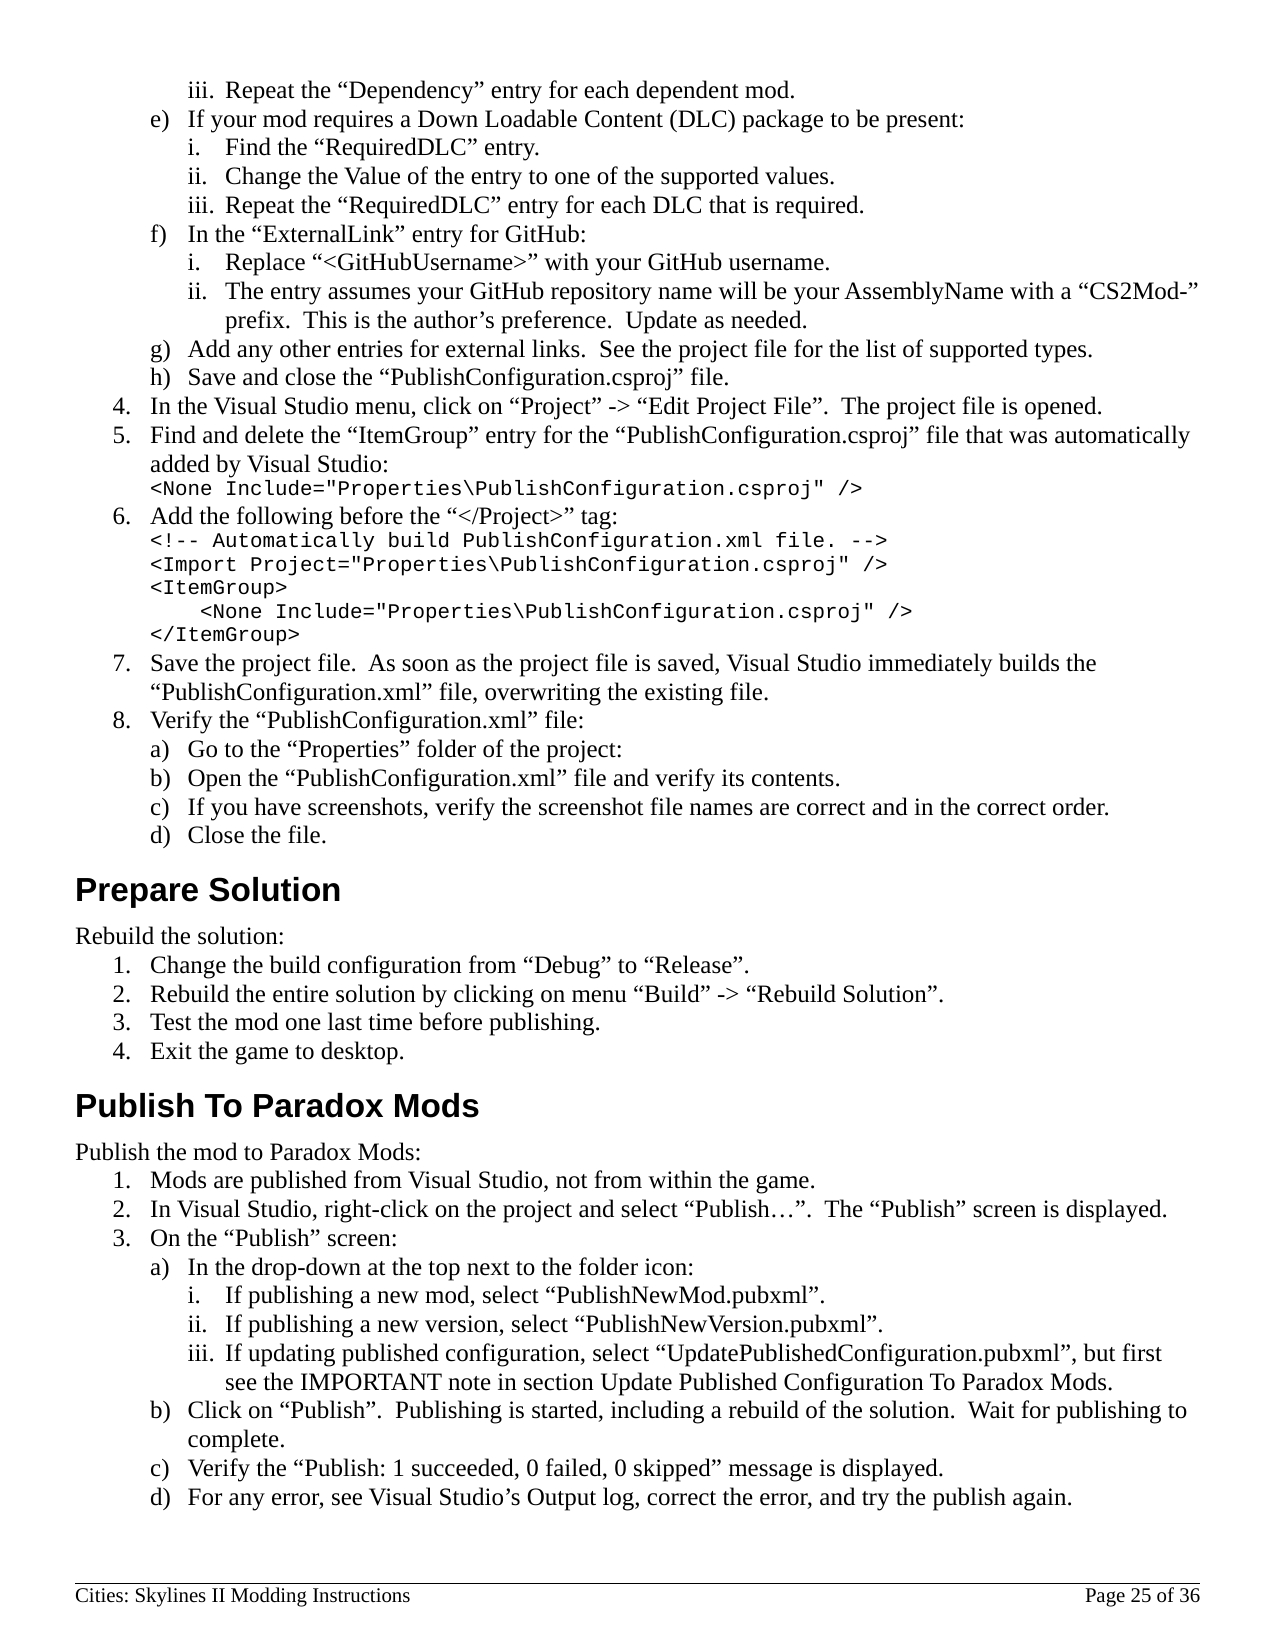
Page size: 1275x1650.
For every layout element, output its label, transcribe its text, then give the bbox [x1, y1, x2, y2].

list If you have screenshots, verify the screenshot file names are correct and in the correct order. [150, 792, 1200, 821]
subtitle Publish To Paradox Mods [75, 1086, 1200, 1124]
list If updating published configuration, select “UpdatePublishedConfiguration.pubxml”, but first see the IMPORTANT note in section Update Published Configuration To Paradox Mods. [187, 1338, 1200, 1395]
list The entry assumes your GitHub repository name will be your AssemblyName with a “CS2Mod-” prefix. This is the author’s preference. Update as needed. [187, 276, 1200, 334]
text Rebuild the solution: [75, 921, 1200, 950]
list Open the “PublishConfiguration.xml” file and verify its contents. [150, 763, 1200, 792]
list If publishing a new mod, select “PublishNewMod.pubxml”. [187, 1280, 1200, 1309]
list In the Visual Studio menu, click on “Project” -> “Edit Project File”. The project file is opened. [112, 391, 1200, 420]
list Change the build configuration from “Debug” to “Release”. [112, 950, 1200, 979]
list Repeat the “RequiredDLC” entry for each DLC that is required. [187, 190, 1200, 219]
list Verify the “PublishConfiguration.xml” file: [112, 706, 1200, 734]
list Mods are published from Visual Studio, not from within the game. [112, 1165, 1200, 1194]
list If publishing a new version, select “PublishNewVersion.pubxml”. [187, 1309, 1200, 1338]
list If your mod requires a Down Loadable Content (DLC) package to be present: [150, 104, 1200, 132]
list Save and close the “PublishConfiguration.csproj” file. [150, 362, 1200, 391]
list Find and delete the “ItemGroup” entry for the “PublishConfiguration.csproj” file that was automatically added by Visual Studio: <None Include="Properties\PublishConfiguration.csproj" /> [112, 420, 1200, 501]
list Close the file. [150, 821, 1200, 849]
list Add any other entries for external links. See the project file for the list of supported types. [150, 334, 1200, 362]
list Click on “Publish”. Publishing is started, including a rebuild of the solution. Wait for publishing to complete. [150, 1395, 1200, 1453]
list Change the Value of the entry to one of the supported values. [187, 161, 1200, 190]
list On the “Publish” screen: [112, 1223, 1200, 1252]
list Verify the “Publish: 1 succeeded, 0 failed, 0 skipped” message is displayed. [150, 1453, 1200, 1482]
text Publish the mod to Paradox Mods: [75, 1137, 1200, 1165]
list Go to the “Properties” folder of the project: [150, 734, 1200, 763]
list In Visual Studio, right-click on the project and select “Publish…”. The “Publish” screen is displayed. [112, 1194, 1200, 1223]
list For any error, see Visual Studio’s Output log, correct the error, and try the publish again. [150, 1482, 1200, 1510]
list Add the following before the “</Project>” tag: <!-- Automatically build PublishConfiguration.xml file. --> <Import Project="Properties\PublishConfiguration.csproj" /> <ItemGroup> <None Include="Properties\PublishConfiguration.csproj" /> </ItemGroup> [112, 501, 1200, 648]
list Repeat the “Dependency” entry for each dependent mod. [187, 75, 1200, 104]
list Exit the game to desktop. [112, 1036, 1200, 1065]
list Replace “<GitHubUsername>” with your GitHub username. [187, 247, 1200, 276]
list Test the mod one last time before publishing. [112, 1007, 1200, 1036]
list In the drop-down at the top next to the folder icon: [150, 1252, 1200, 1280]
subtitle Prepare Solution [75, 870, 1200, 909]
list Save the project file. As soon as the project file is saved, Visual Studio immediately builds the “PublishConfiguration.xml” file, overwriting the existing file. [112, 648, 1200, 706]
list Find the “RequiredDLC” entry. [187, 132, 1200, 161]
list In the “ExternalLink” entry for GitHub: [150, 219, 1200, 247]
list Rebuild the entire solution by clicking on menu “Build” -> “Rebuild Solution”. [112, 979, 1200, 1007]
